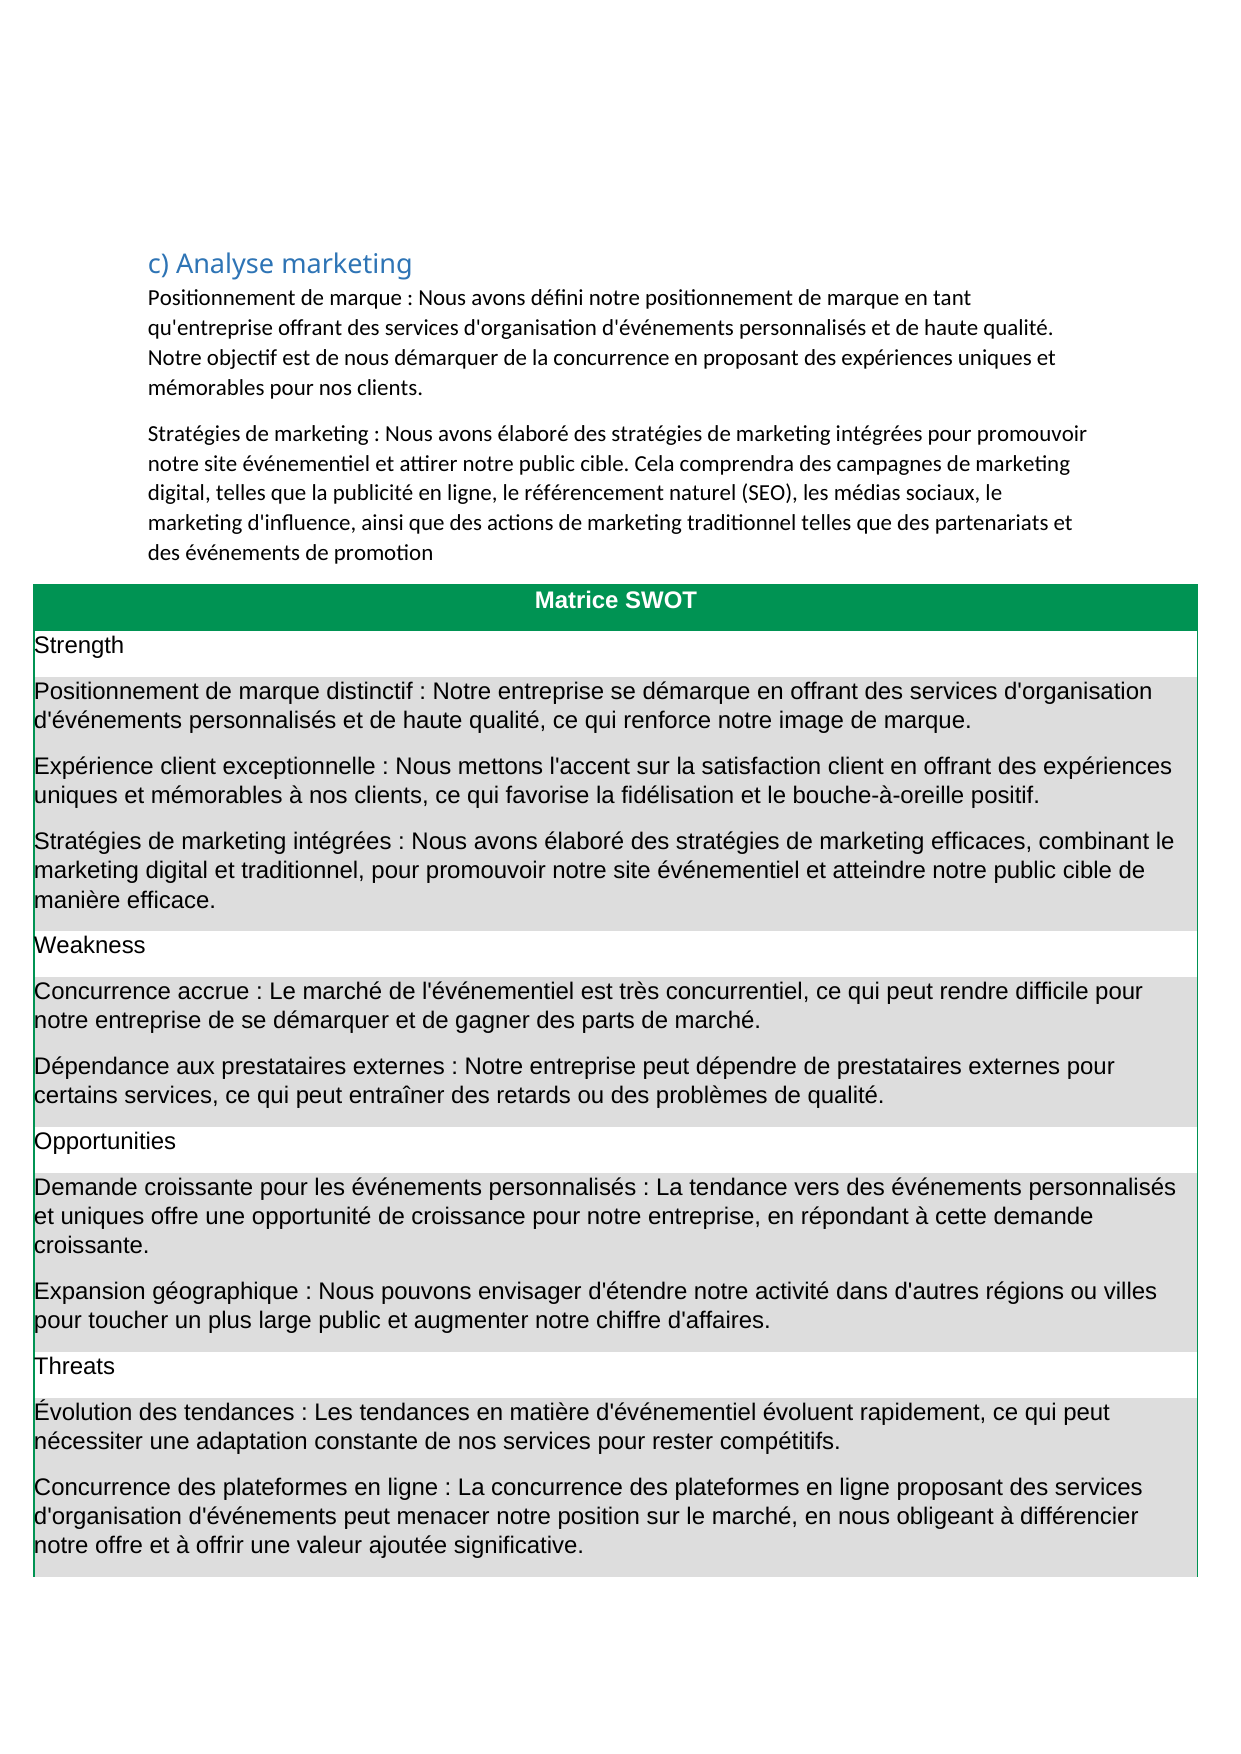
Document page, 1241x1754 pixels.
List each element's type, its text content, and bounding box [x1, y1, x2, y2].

table_cell Demande croissante pour les événements personnalisés : La tendance vers des événements personnalisés et uniques offre une opportunité de croissance pour notre entreprise, en répondant à cette demande croissante. Expansion géographique : Nous pouvons envisager d'étendre notre activité dans d'autres régions ou villes pour toucher un plus large public et augmenter notre chiffre d'affaires. [35, 1173, 1197, 1352]
table_cell Threats [35, 1352, 1197, 1398]
table_cell Weakness [35, 931, 1197, 977]
table_cell Concurrence accrue : Le marché de l'événementiel est très concurrentiel, ce qui peut rendre difficile pour notre entreprise de se démarquer et de gagner des parts de marché. Dépendance aux prestataires externes : Notre entreprise peut dépendre de prestataires externes pour certains services, ce qui peut entraîner des retards ou des problèmes de qualité. [35, 977, 1197, 1127]
subtitle c) Analyse marketing [148, 244, 1093, 281]
table_cell Positionnement de marque distinctif : Notre entreprise se démarque en offrant des services d'organisation d'événements personnalisés et de haute qualité, ce qui renforce notre image de marque. Expérience client exceptionnelle : Nous mettons l'accent sur la satisfaction client en offrant des expériences uniques et mémorables à nos clients, ce qui favorise la fidélisation et le bouche-à-oreille positif. Stratégies de marketing intégrées : Nous avons élaboré des stratégies de marketing efficaces, combinant le marketing digital et traditionnel, pour promouvoir notre site événementiel et atteindre notre public cible de manière efficace. [35, 677, 1197, 931]
text Stratégies de marketing : Nous avons élaboré des stratégies de marketing intégrées pour promouvoir notre site événementiel et attirer notre public cible. Cela comprendra des campagnes de marketing digital, telles que la publicité en ligne, le référencement naturel (SEO), les médias sociaux, le marketing d'influence, ainsi que des actions de marketing traditionnel telles que des partenariats et des événements de promotion [148, 419, 1093, 566]
text Positionnement de marque : Nous avons défini notre positionnement de marque en tant qu'entreprise offrant des services d'organisation d'événements personnalisés et de haute qualité. Notre objectif est de nous démarquer de la concurrence en proposant des expériences uniques et mémorables pour nos clients. [148, 283, 1093, 401]
table_cell Évolution des tendances : Les tendances en matière d'événementiel évoluent rapidement, ce qui peut nécessiter une adaptation constante de nos services pour rester compétitifs. Concurrence des plateformes en ligne : La concurrence des plateformes en ligne proposant des services d'organisation d'événements peut menacer notre position sur le marché, en nous obligeant à différencier notre offre et à offrir une valeur ajoutée significative. [35, 1398, 1197, 1577]
table_cell Strength [35, 631, 1197, 677]
table_header Matrice SWOT [35, 586, 1197, 631]
table_cell Opportunities [35, 1127, 1197, 1173]
